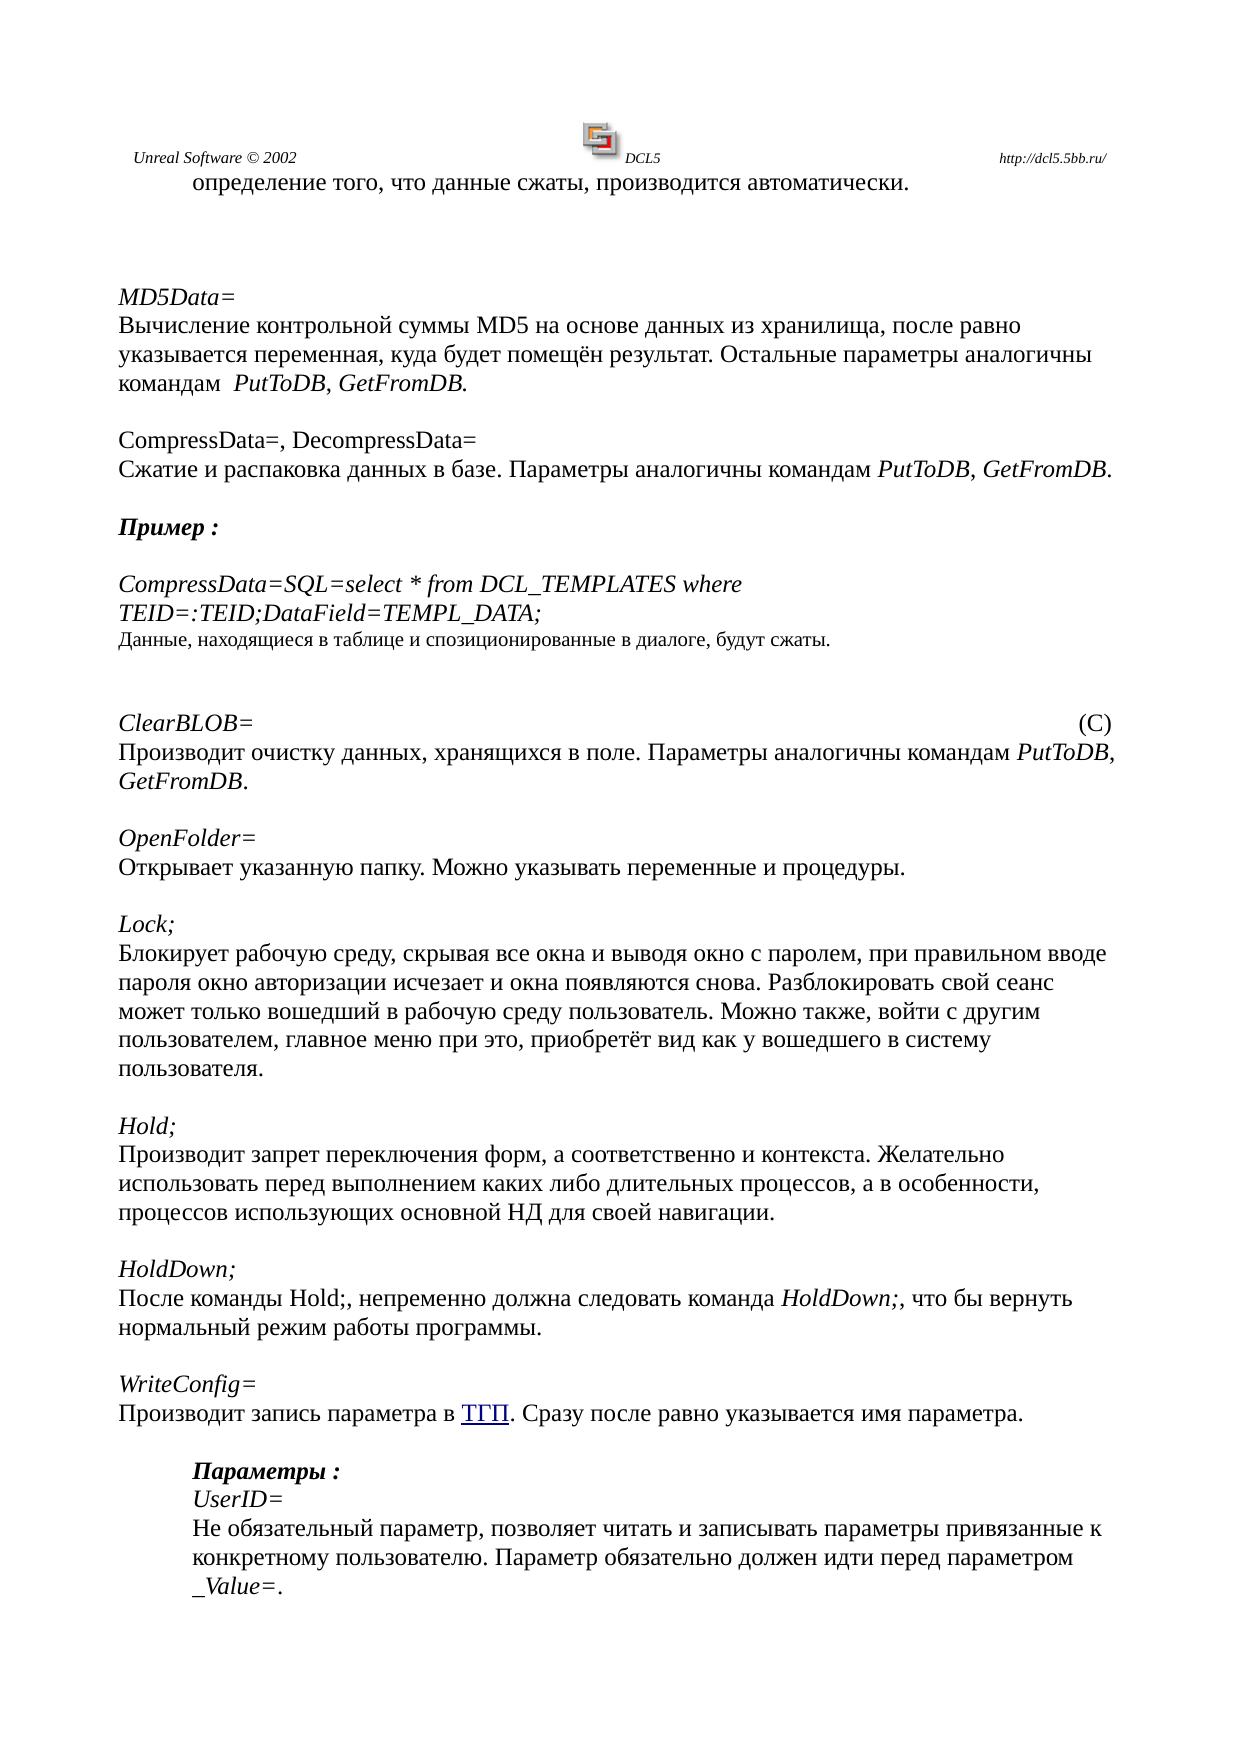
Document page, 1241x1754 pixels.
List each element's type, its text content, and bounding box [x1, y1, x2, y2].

text определение того, что данные сжаты, производится автоматически. [118, 167, 1122, 195]
text Производит очистку данных, хранящихся в поле. Параметры аналогичны командам PutToDB, GetFromDB. [118, 737, 1122, 794]
text Вычисление контрольной суммы MD5 на основе данных из хранилища, после равно указывается переменная, куда будет помещён результат. Остальные параметры аналогичны командам PutToDB, GetFromDB. [118, 310, 1122, 397]
text OpenFolder= [118, 823, 1122, 852]
text CompressData=, DecompressData= [118, 425, 1122, 454]
text UserID= [118, 1484, 1122, 1513]
text Блокирует рабочую среду, скрывая все окна и выводя окно с паролем, при правильном вводе пароля окно авторизации исчезает и окна появляются снова. Разблокировать свой сеанс может только вошедший в рабочую среду пользователь. Можно также, войти с другим пользователем, главное меню при это, приобретёт вид как у вошедшего в систему пользователя. [118, 938, 1122, 1082]
text Открывает указанную папку. Можно указывать переменные и процедуры. [118, 852, 1122, 881]
picture [579, 118, 625, 164]
text WriteConfig= [118, 1369, 1122, 1398]
text Производит запись параметра в ТГП. Сразу после равно указывается имя параметра. [118, 1398, 1122, 1427]
text Hold; [118, 1111, 1122, 1139]
text Сжатие и распаковка данных в базе. Параметры аналогичны командам PutToDB, GetFromDB. [118, 454, 1122, 483]
text Данные, находящиеся в таблице и спозиционированные в диалоге, будут сжаты. [118, 627, 1122, 651]
text Lock; [118, 909, 1122, 938]
text ClearBLOB= (C) [118, 708, 1122, 737]
text После команды Hold;, непременно должна следовать команда HoldDown;, что бы вернуть нормальный режим работы программы. [118, 1283, 1122, 1341]
text HoldDown; [118, 1254, 1122, 1283]
text Пример : [118, 512, 1122, 540]
text MD5Data= [118, 282, 1122, 310]
text Параметры : [118, 1456, 1122, 1484]
text Не обязательный параметр, позволяет читать и записывать параметры привязанные к конкретному пользователю. Параметр обязательно должен идти перед параметром _Value=. [118, 1513, 1122, 1599]
text Производит запрет переключения форм, а соответственно и контекста. Желательно использовать перед выполнением каких либо длительных процессов, а в особенности, процессов использующих основной НД для своей навигации. [118, 1139, 1122, 1226]
text CompressData=SQL=select * from DCL_TEMPLATES where TEID=:TEID;DataField=TEMPL_DATA; [118, 569, 1122, 627]
